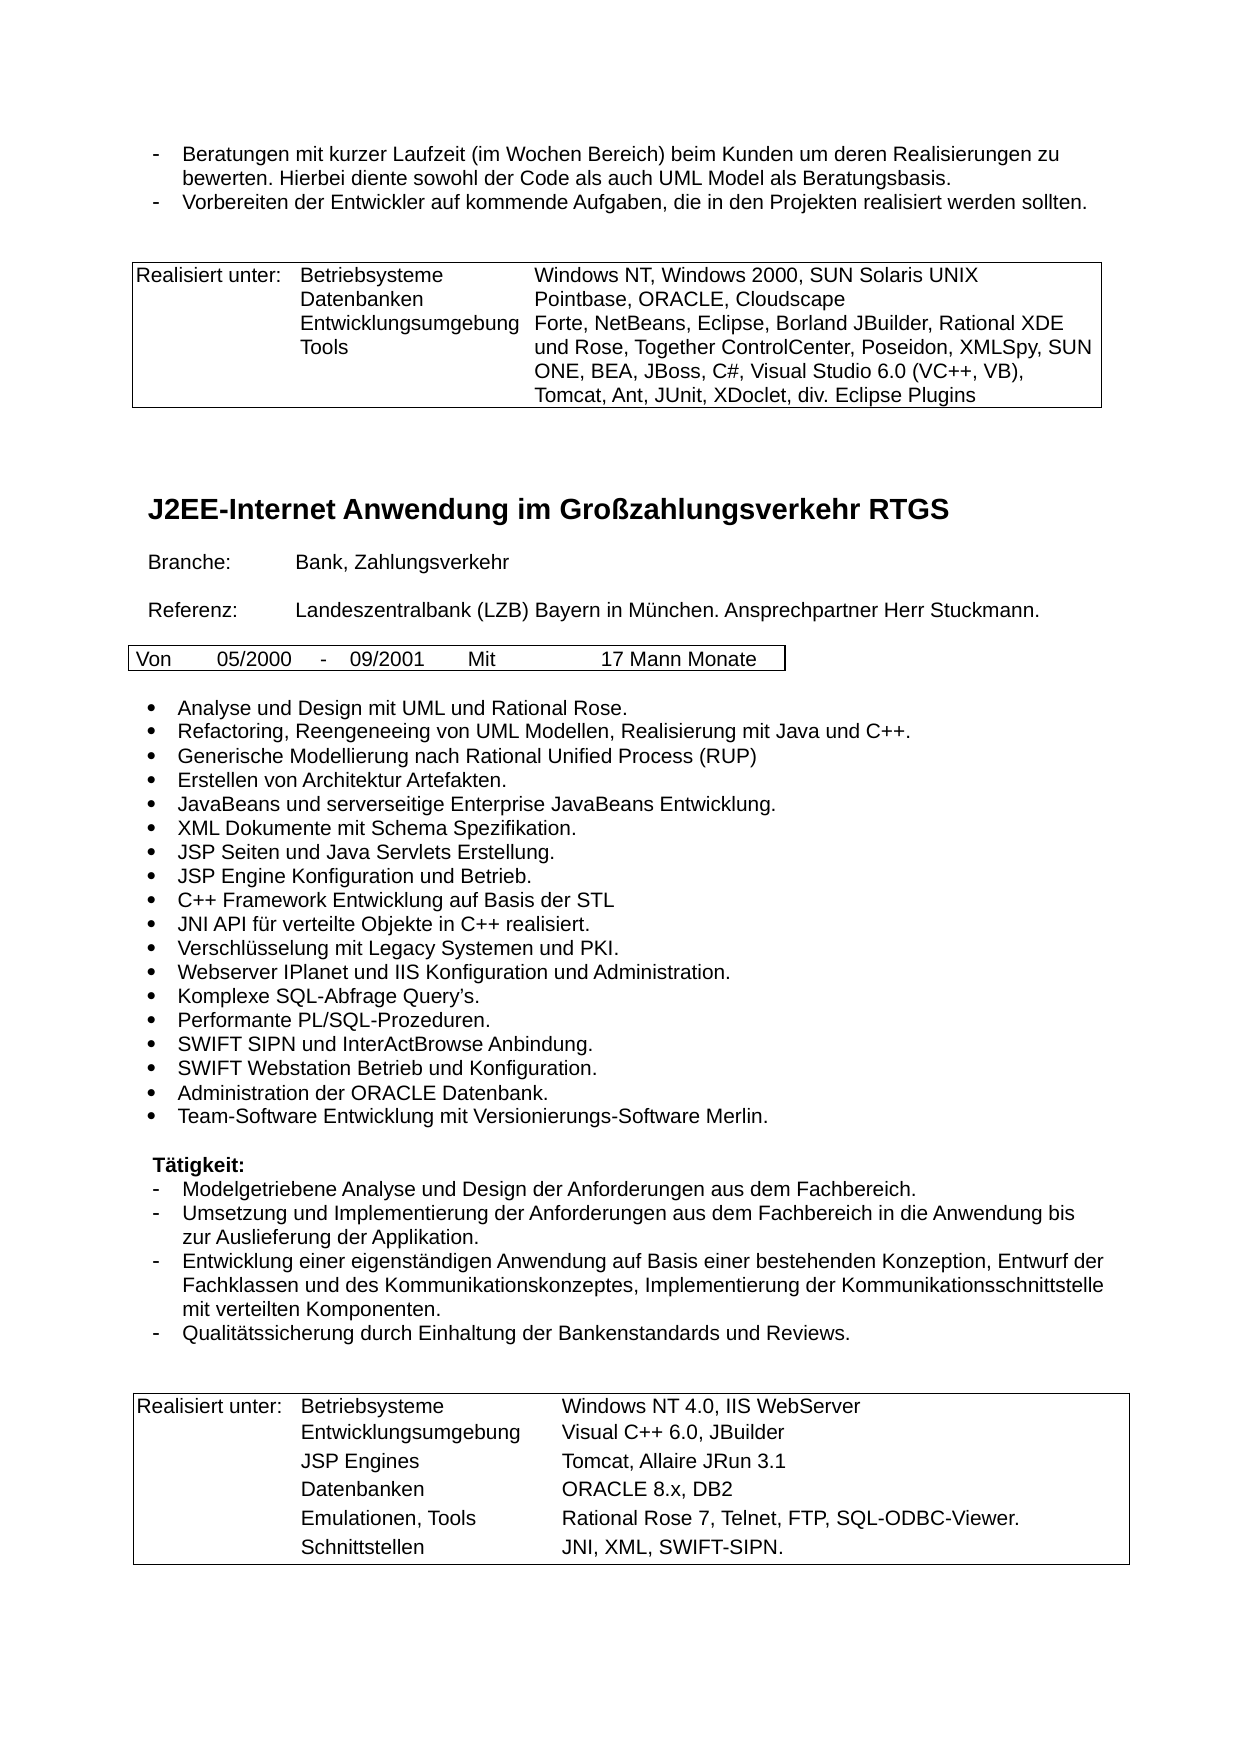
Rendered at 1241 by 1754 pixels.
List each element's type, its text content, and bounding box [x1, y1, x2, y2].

list JavaBeans und serverseitige Enterprise JavaBeans Entwicklung. [148, 792, 1110, 816]
table_header 09/2001 [342, 646, 460, 670]
table_cell Rational Rose 7, Telnet, FTP, SQL-ODBC-Viewer. [559, 1506, 1129, 1535]
list JNI API für verteilte Objekte in C++ realisiert. [148, 912, 1110, 936]
table_cell [133, 311, 297, 407]
table_cell Entwicklungsumgebung [298, 1420, 558, 1448]
table_cell Emulationen, Tools [298, 1506, 558, 1535]
list C++ Framework Entwicklung auf Basis der STL [148, 888, 1110, 912]
list Qualitätssicherung durch Einhaltung der Bankenstandards und Reviews. [152, 1320, 1110, 1344]
list Modelgetriebene Analyse und Design der Anforderungen aus dem Fachbereich. [152, 1176, 1110, 1200]
list Performante PL/SQL-Prozeduren. [148, 1008, 1110, 1032]
table_cell [134, 1477, 297, 1506]
list Beratungen mit kurzer Laufzeit (im Wochen Bereich) beim Kunden um deren Realisierungen zu bewerten. Hierbei diente sowohl der Code als auch UML Model als Beratungsbasis. [152, 142, 1110, 190]
table_header Betriebsysteme [298, 1394, 558, 1420]
list Vorbereiten der Entwickler auf kommende Aufgaben, die in den Projekten realisiert werden sollten. [152, 190, 1110, 214]
table_cell Visual C++ 6.0, JBuilder [559, 1420, 1129, 1448]
table_cell [134, 1449, 297, 1477]
table_cell JSP Engines [298, 1449, 558, 1477]
list SWIFT Webstation Betrieb und Konfiguration. [148, 1056, 1110, 1080]
list Komplexe SQL-Abfrage Query’s. [148, 984, 1110, 1008]
table_header Mit [460, 646, 593, 670]
list Umsetzung und Implementierung der Anforderungen aus dem Fachbereich in die Anwendung bis zur Auslieferung der Applikation. [152, 1200, 1110, 1248]
table_header Realisiert unter: [133, 263, 297, 311]
table_cell Tomcat, Allaire JRun 3.1 [559, 1449, 1129, 1477]
list Administration der ORACLE Datenbank. [148, 1080, 1110, 1104]
table_cell [134, 1506, 297, 1535]
list XML Dokumente mit Schema Spezifikation. [148, 816, 1110, 840]
list JSP Engine Konfiguration und Betrieb. [148, 864, 1110, 888]
list Entwicklung einer eigenständigen Anwendung auf Basis einer bestehenden Konzeption, Entwurf der Fachklassen und des Kommunikationskonzeptes, Implementierung der Kommunikationsschnittstelle mit verteilten Komponenten. [152, 1248, 1110, 1320]
table_cell Entwicklungsumgebung Tools [297, 311, 531, 407]
table_cell [134, 1535, 297, 1563]
list Team-Software Entwicklung mit Versionierungs-Software Merlin. [148, 1104, 1110, 1128]
table_header 05/2000 [209, 646, 313, 670]
list Webserver IPlanet und IIS Konfiguration und Administration. [148, 960, 1110, 984]
list SWIFT SIPN und InterActBrowse Anbindung. [148, 1032, 1110, 1056]
list Erstellen von Architektur Artefakten. [148, 767, 1110, 792]
subtitle J2EE-Internet Anwendung im Großzahlungsverkehr RTGS [148, 492, 1110, 526]
table_header Betriebsysteme Datenbanken [297, 263, 531, 311]
table_cell Schnittstellen [298, 1535, 558, 1563]
table_header Realisiert unter: [134, 1394, 297, 1420]
table_cell Forte, NetBeans, Eclipse, Borland JBuilder, Rational XDE und Rose, Together ControlCenter, Poseidon, XMLSpy, SUN ONE, BEA, JBoss, C#, Visual Studio 6.0 (VC++, VB), Tomcat, Ant, JUnit, XDoclet, div. Eclipse Plugins [531, 311, 1101, 407]
text Branche: Bank, Zahlungsverkehr [148, 549, 1110, 573]
table_cell Datenbanken [298, 1477, 558, 1506]
list JSP Seiten und Java Servlets Erstellung. [148, 840, 1110, 864]
table_cell ORACLE 8.x, DB2 [559, 1477, 1129, 1506]
table_cell JNI, XML, SWIFT-SIPN. [559, 1535, 1129, 1563]
list Verschlüsselung mit Legacy Systemen und PKI. [148, 936, 1110, 960]
table_header Windows NT 4.0, IIS WebServer [559, 1394, 1129, 1420]
table_cell [134, 1420, 297, 1448]
table_header 17 Mann Monate [593, 646, 784, 670]
list Analyse und Design mit UML und Rational Rose. [148, 695, 1110, 719]
list Refactoring, Reengeneeing von UML Modellen, Realisierung mit Java und C++. [148, 719, 1110, 743]
table_header Windows NT, Windows 2000, SUN Solaris UNIX Pointbase, ORACLE, Cloudscape [531, 263, 1101, 311]
text Tätigkeit: [152, 1152, 1110, 1176]
table_header - [313, 646, 342, 670]
table_header Von [129, 646, 209, 670]
text Referenz: Landeszentralbank (LZB) Bayern in München. Ansprechpartner Herr Stuckmann. [148, 597, 1110, 621]
list Generische Modellierung nach Rational Unified Process (RUP) [148, 743, 1110, 767]
